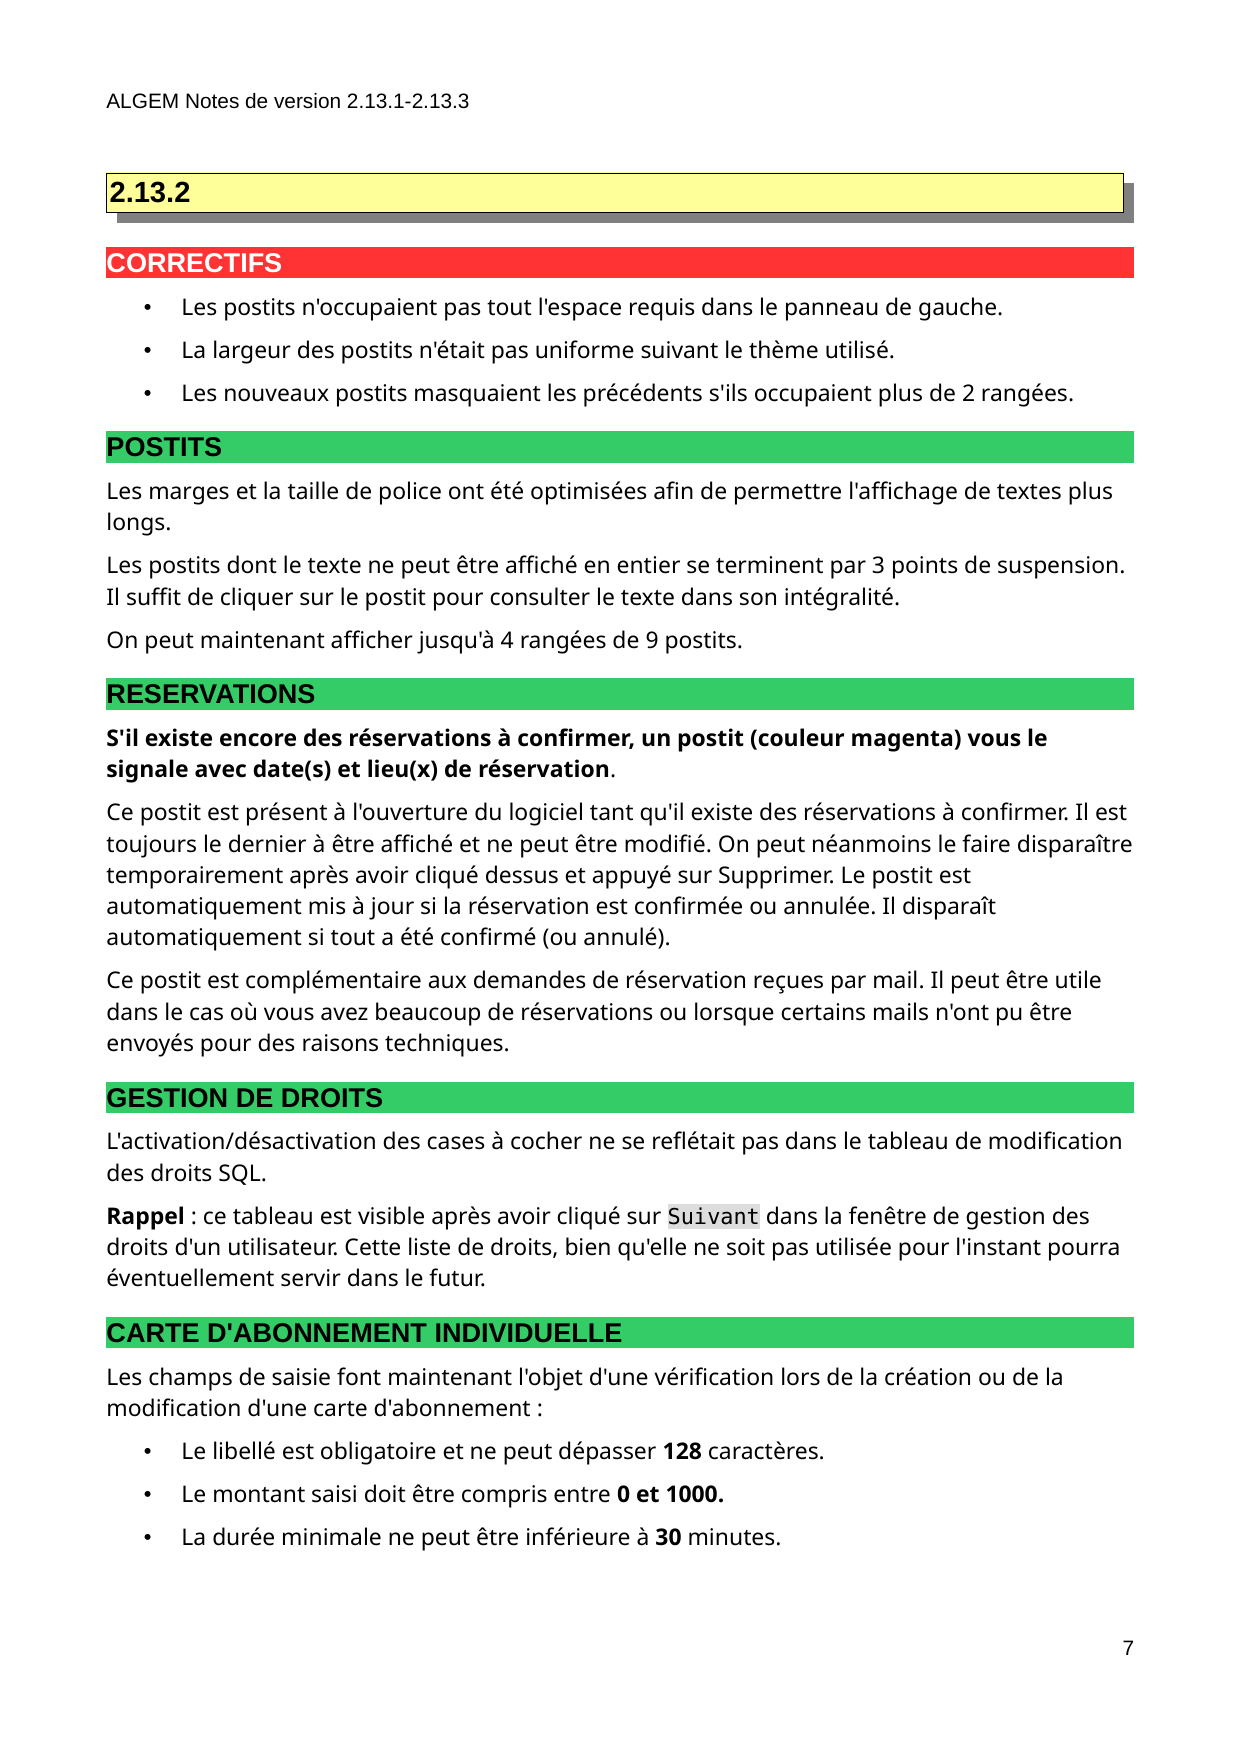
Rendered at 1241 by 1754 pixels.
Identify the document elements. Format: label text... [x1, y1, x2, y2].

list Les nouveaux postits masquaient les précédents s'ils occupaient plus de 2 rangées. [144, 377, 1134, 408]
subtitle RESERVATIONS [106, 678, 1134, 710]
subtitle CARTE D'ABONNEMENT INDIVIDUELLE [106, 1317, 1134, 1348]
subtitle POSTITS [106, 431, 1134, 463]
text Ce postit est complémentaire aux demandes de réservation reçues par mail. Il peut être utile dans le cas où vous avez beaucoup de réservations ou lorsque certains mails n'ont pu être envoyés pour des raisons techniques. [106, 964, 1134, 1058]
text On peut maintenant afficher jusqu'à 4 rangées de 9 postits. [106, 624, 1134, 655]
text Les champs de saisie font maintenant l'objet d'une vérification lors de la création ou de la modification d'une carte d'abonnement : [106, 1361, 1134, 1423]
text Les marges et la taille de police ont été optimisées afin de permettre l'affichage de textes plus longs. [106, 475, 1134, 538]
text Rappel : ce tableau est visible après avoir cliqué sur Suivant dans la fenêtre de gestion des droits d'un utilisateur. Cette liste de droits, bien qu'elle ne soit pas utilisée pour l'instant pourra éventuellement servir dans le futur. [106, 1199, 1134, 1293]
list Le libellé est obligatoire et ne peut dépasser 128 caractères. [144, 1435, 1134, 1466]
list Le montant saisi doit être compris entre 0 et 1000. [144, 1478, 1134, 1509]
text L'activation/désactivation des cases à cocher ne se reflétait pas dans le tableau de modification des droits SQL. [106, 1125, 1134, 1188]
text S'il existe encore des réservations à confirmer, un postit (couleur magenta) vous le signale avec date(s) et lieu(x) de réservation. [106, 722, 1134, 784]
text Ce postit est présent à l'ouverture du logiciel tant qu'il existe des réservations à confirmer. Il est toujours le dernier à être affiché et ne peut être modifié. On peut néanmoins le faire disparaître temporairement après avoir cliqué dessus et appuyé sur Supprimer. Le postit est automatiquement mis à jour si la réservation est confirmée ou annulée. Il disparaît automatiquement si tout a été confirmé (ou annulé). [106, 796, 1134, 953]
subtitle 2.13.2 [107, 174, 1123, 212]
subtitle GESTION DE DROITS [106, 1082, 1134, 1113]
list Les postits n'occupaient pas tout l'espace requis dans le panneau de gauche. [144, 291, 1134, 322]
list La durée minimale ne peut être inférieure à 30 minutes. [144, 1521, 1134, 1552]
text Les postits dont le texte ne peut être affiché en entier se terminent par 3 points de suspension. Il suffit de cliquer sur le postit pour consulter le texte dans son intégralité. [106, 549, 1134, 612]
text CORRECTIFS [106, 247, 1134, 278]
list La largeur des postits n'était pas uniforme suivant le thème utilisé. [144, 334, 1134, 365]
